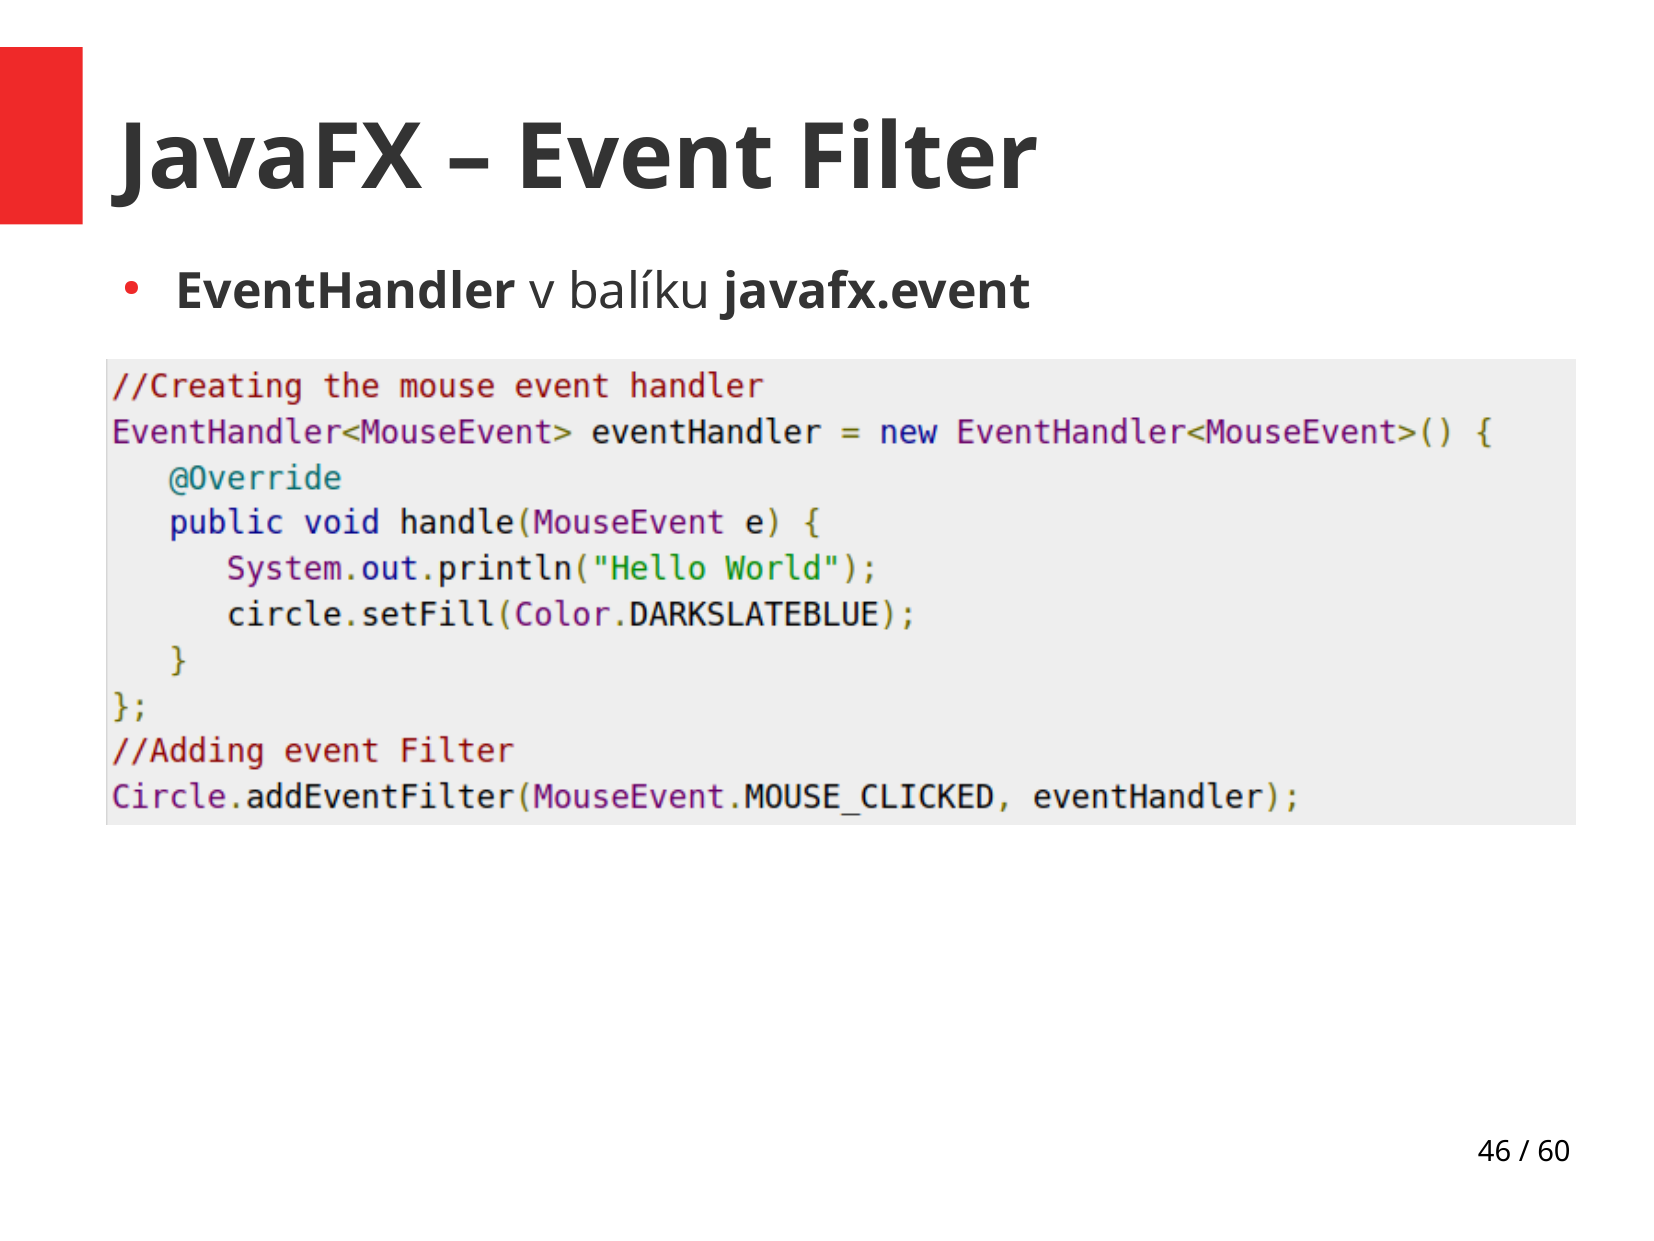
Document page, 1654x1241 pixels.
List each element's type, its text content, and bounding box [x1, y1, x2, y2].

picture [106, 359, 1576, 826]
title JavaFX – Event Filter [118, 49, 1571, 257]
list EventHandler v balíku javafx.event [105, 255, 1523, 975]
